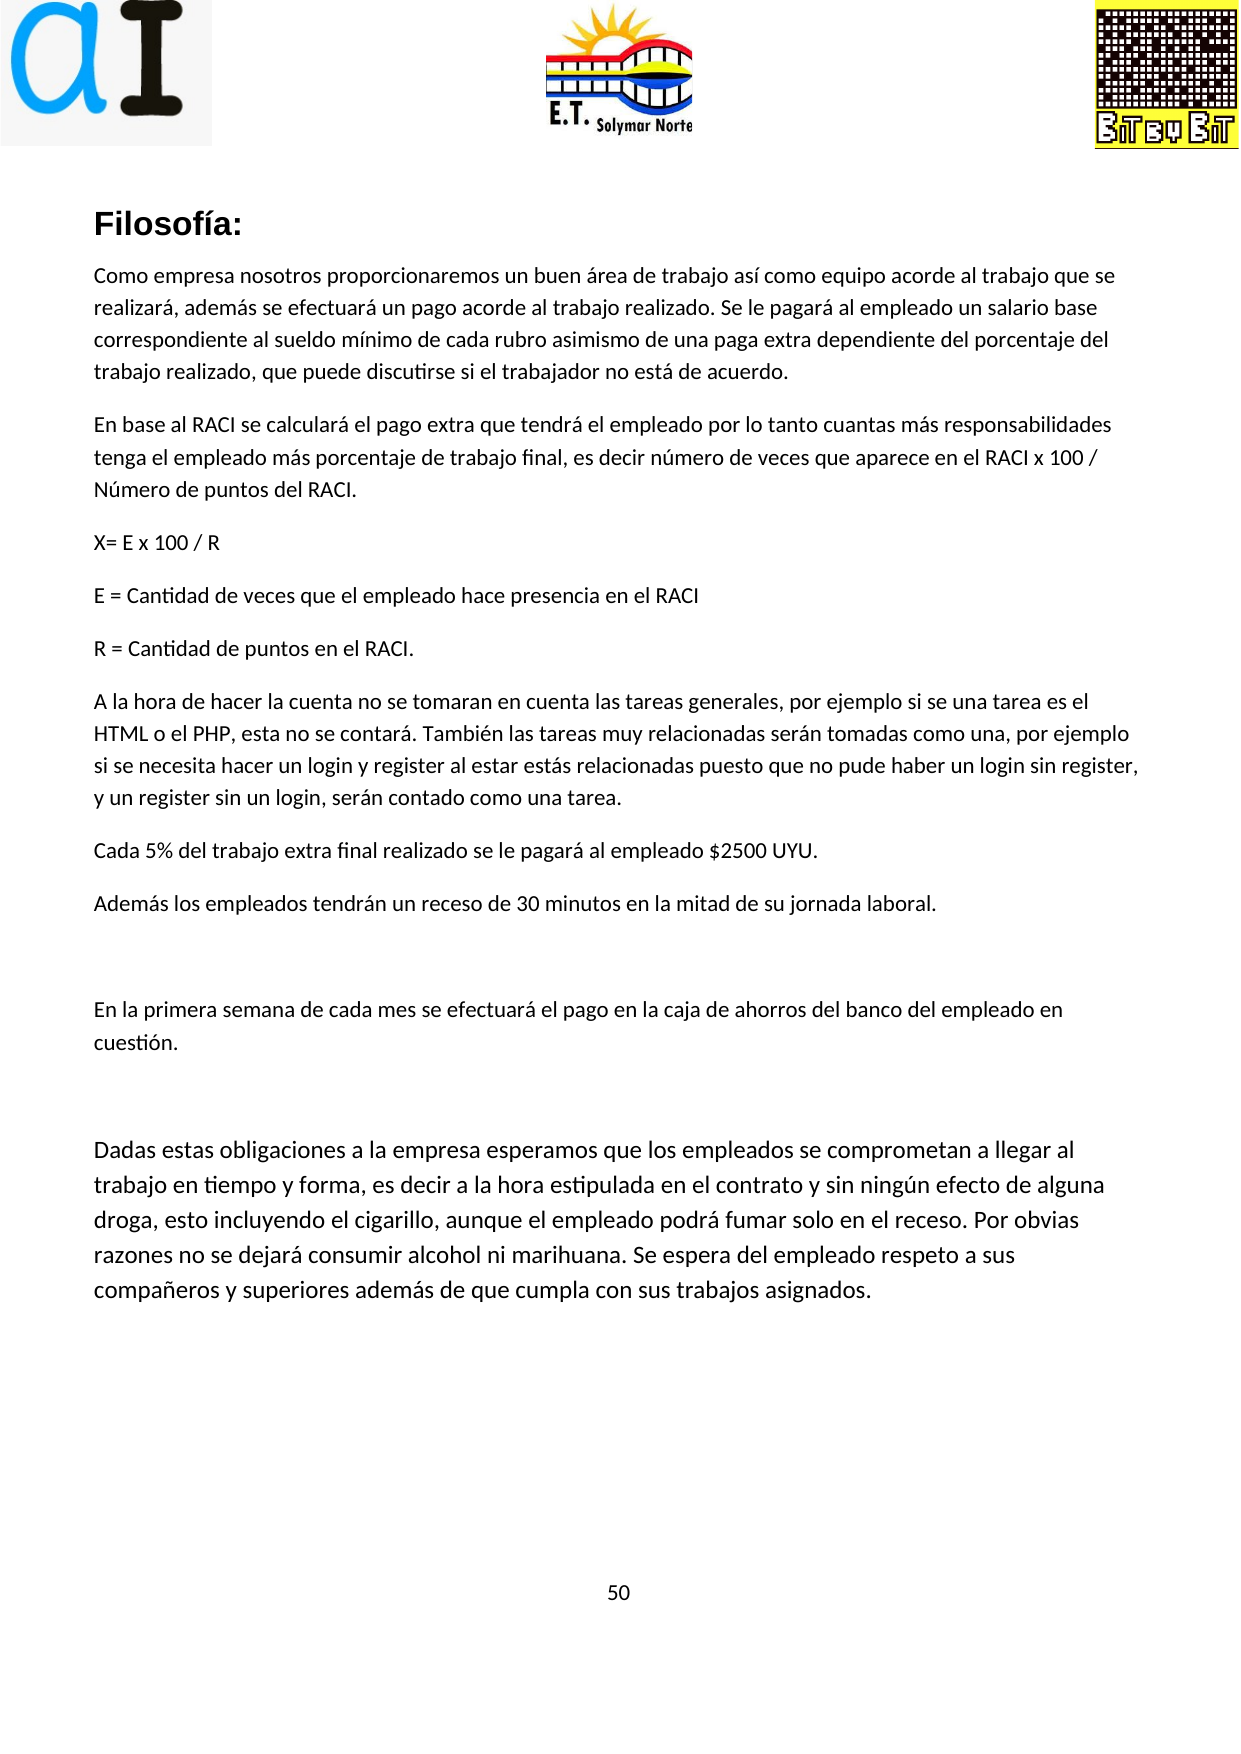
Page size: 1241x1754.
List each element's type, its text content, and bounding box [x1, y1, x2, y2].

text R = Cantidad de puntos en el RACI. [94, 634, 1143, 662]
text Cada 5% del trabajo extra final realizado se le pagará al empleado $2500 UYU. [94, 837, 1143, 864]
text A la hora de hacer la cuenta no se tomaran en cuenta las tareas generales, por ejemplo si se una tarea es el HTML o el PHP, esta no se contará. También las tareas muy relacionadas serán tomadas como una, por ejemplo si se necesita hacer un login y register al estar estás relacionadas puesto que no pude haber un login sin register, y un register sin un login, serán contado como una tarea. [94, 687, 1143, 812]
text E = Cantidad de veces que el empleado hace presencia en el RACI [94, 581, 1143, 609]
text X= E x 100 / R [94, 528, 1143, 556]
text Dadas estas obligaciones a la empresa esperamos que los empleados se comprometan a llegar al trabajo en tiempo y forma, es decir a la hora estipulada en el contrato y sin ningún efecto de alguna droga, esto incluyendo el cigarillo, aunque el empleado podrá fumar solo en el receso. Por obvias razones no se dejará consumir alcohol ni marihuana. Se espera del empleado respeto a sus compañeros y superiores además de que cumpla con sus trabajos asignados. [94, 1134, 1143, 1304]
picture [0, 0, 212, 146]
picture [546, 0, 693, 146]
text En la primera semana de cada mes se efectuará el pago en la caja de ahorros del banco del empleado en cuestión. [94, 996, 1143, 1056]
picture [1094, 0, 1239, 149]
subtitle Filosofía: [94, 204, 1143, 243]
text Además los empleados tendrán un receso de 30 minutos en la mitad de su jornada laboral. [94, 889, 1143, 918]
text En base al RACI se calculará el pago extra que tendrá el empleado por lo tanto cuantas más responsabilidades tenga el empleado más porcentaje de trabajo final, es decir número de veces que aparece en el RACI x 100 / Número de puntos del RACI. [94, 411, 1143, 503]
text Como empresa nosotros proporcionaremos un buen área de trabajo así como equipo acorde al trabajo que se realizará, además se efectuará un pago acorde al trabajo realizado. Se le pagará al empleado un salario base correspondiente al sueldo mínimo de cada rubro asimismo de una paga extra dependiente del porcentaje del trabajo realizado, que puede discutirse si el trabajador no está de acuerdo. [94, 261, 1143, 386]
